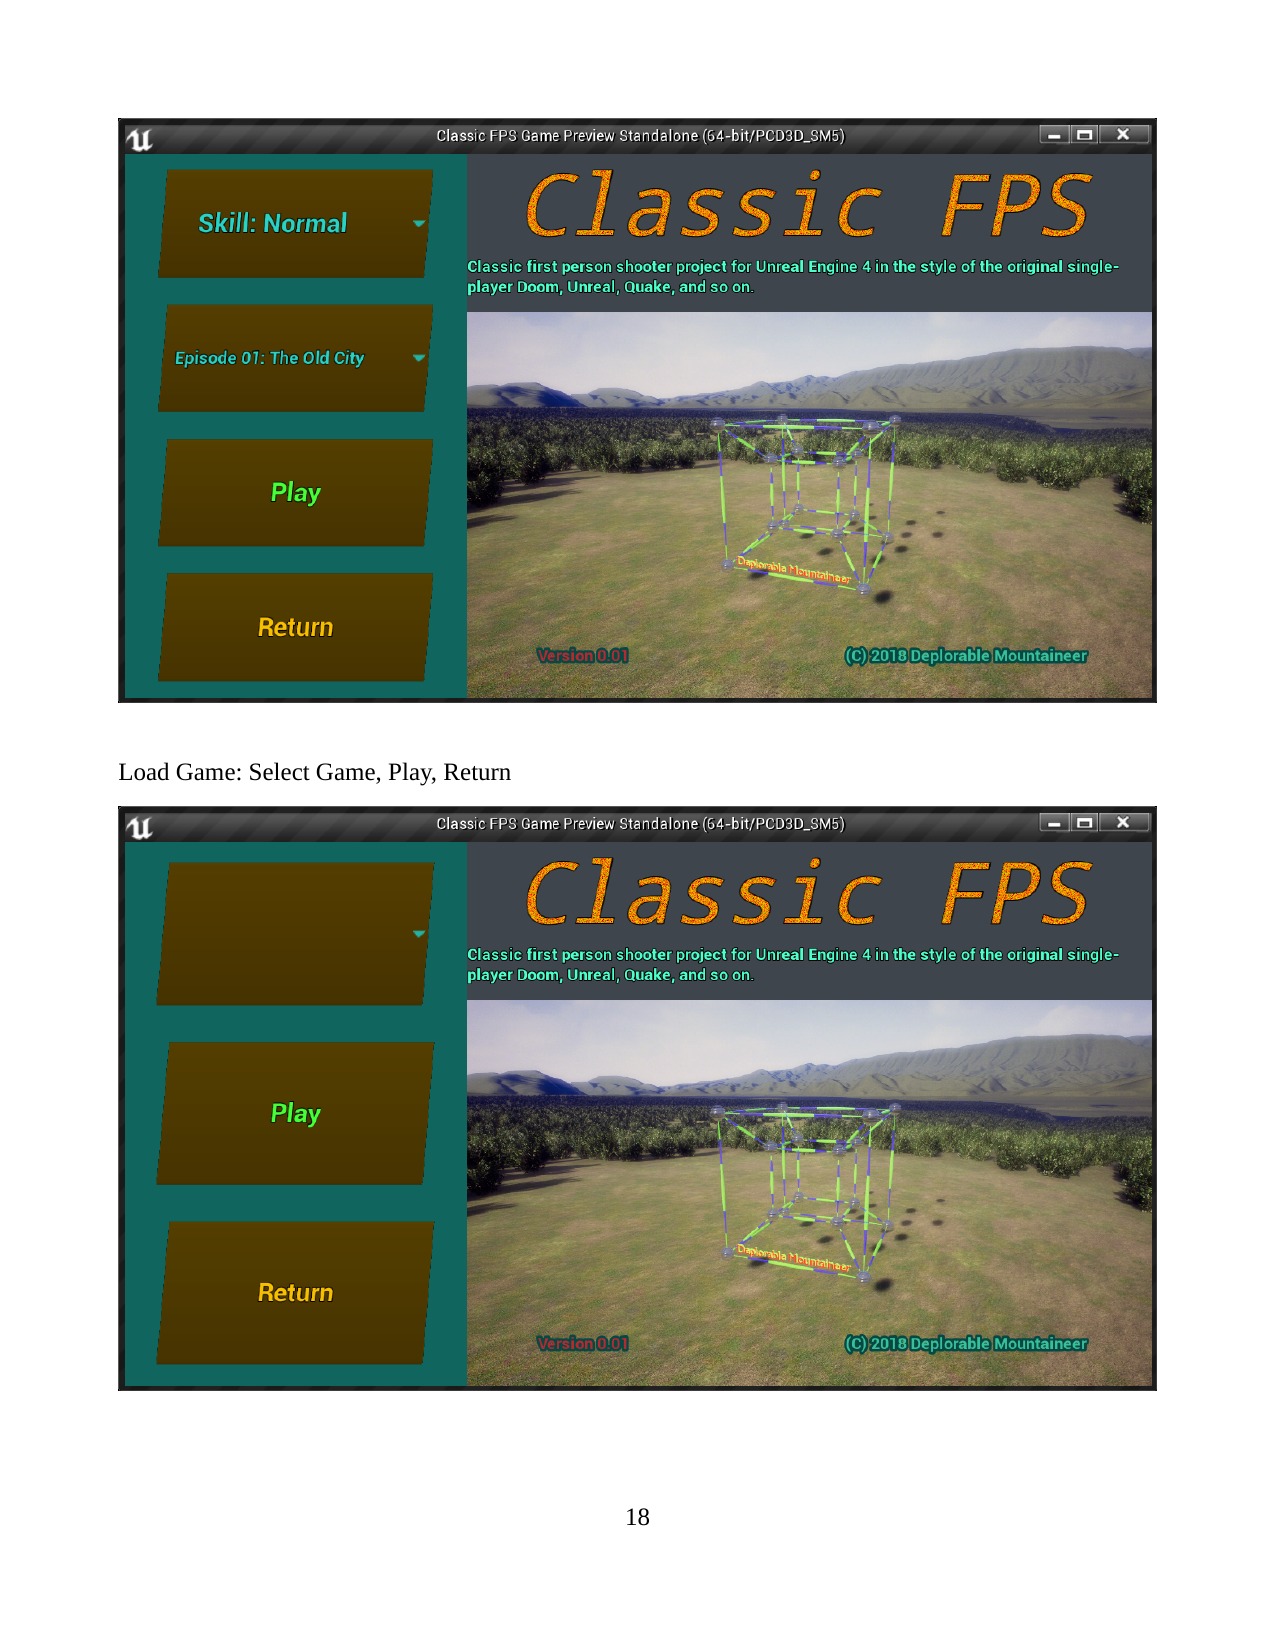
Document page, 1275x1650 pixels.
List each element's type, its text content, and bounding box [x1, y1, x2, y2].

picture [118, 806, 1157, 1391]
picture [118, 118, 1157, 703]
text Load Game: Select Game, Play, Return [118, 757, 1157, 786]
